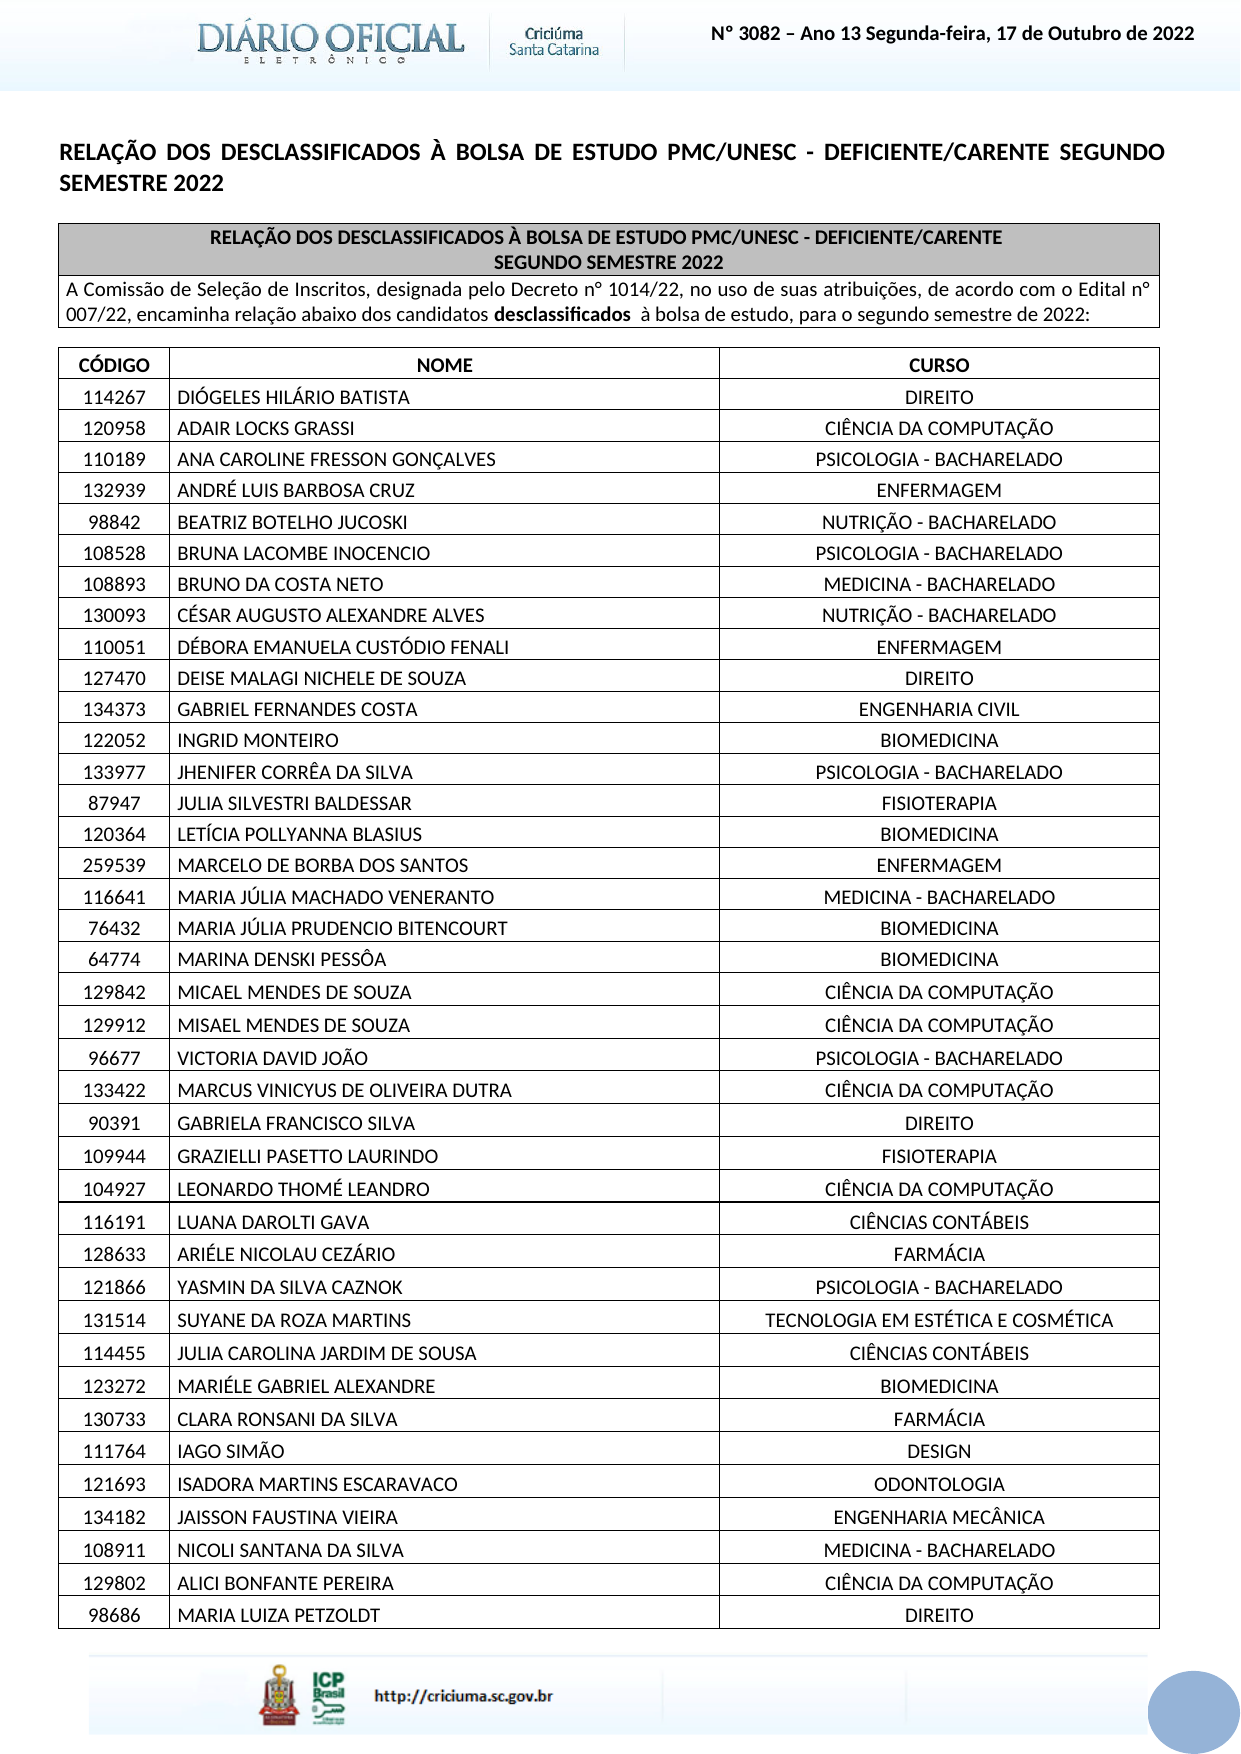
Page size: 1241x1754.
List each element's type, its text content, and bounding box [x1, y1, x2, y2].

table_cell 104927 [59, 1170, 169, 1201]
table_cell ALICI BONFANTE PEREIRA [170, 1564, 719, 1595]
table_cell GRAZIELLI PASETTO LAURINDO [170, 1137, 719, 1169]
table_cell BIOMEDICINA [720, 910, 1159, 941]
table_cell 108893 [59, 567, 169, 597]
table_cell BIOMEDICINA [720, 723, 1159, 753]
table_cell A Comissão de Seleção de Inscritos, designada pelo Decreto n° 1014/22, no uso de suas atribuições, de acordo com o Edital n° 007/22, encaminha relação abaixo dos candidatos desclassificados à bolsa de estudo, para o segundo semestre de 2022: [59, 276, 1159, 327]
table_cell 114455 [59, 1334, 169, 1366]
table_cell BEATRIZ BOTELHO JUCOSKI [170, 504, 719, 534]
table_cell FARMÁCIA [720, 1235, 1159, 1267]
table_cell BIOMEDICINA [720, 942, 1159, 972]
table_cell GABRIEL FERNANDES COSTA [170, 692, 719, 722]
table_cell 110051 [59, 629, 169, 659]
table_cell 130733 [59, 1399, 169, 1431]
table_cell 98842 [59, 504, 169, 534]
table_cell 109944 [59, 1137, 169, 1169]
table_cell ENGENHARIA CIVIL [720, 692, 1159, 722]
table_cell JULIA SILVESTRI BALDESSAR [170, 785, 719, 816]
table_cell 87947 [59, 785, 169, 816]
table_cell 64774 [59, 942, 169, 972]
table_cell 90391 [59, 1104, 169, 1136]
table_cell PSICOLOGIA - BACHARELADO [720, 535, 1159, 566]
table_cell GABRIELA FRANCISCO SILVA [170, 1104, 719, 1136]
table_cell SUYANE DA ROZA MARTINS [170, 1301, 719, 1333]
table_cell DEISE MALAGI NICHELE DE SOUZA [170, 660, 719, 691]
table_header RELAÇÃO DOS DESCLASSIFICADOS À BOLSA DE ESTUDO PMC/UNESC - DEFICIENTE/CARENTE SEGUNDO SEMESTRE 2022 [59, 224, 1159, 275]
table_cell MEDICINA - BACHARELADO [720, 879, 1159, 909]
table_cell CIÊNCIA DA COMPUTAÇÃO [720, 410, 1159, 441]
table_cell BRUNO DA COSTA NETO [170, 567, 719, 597]
table_cell MARINA DENSKI PESSÔA [170, 942, 719, 972]
table_cell LEONARDO THOMÉ LEANDRO [170, 1170, 719, 1201]
table_cell MISAEL MENDES DE SOUZA [170, 1006, 719, 1037]
table_cell FISIOTERAPIA [720, 785, 1159, 816]
table_cell NUTRIÇÃO - BACHARELADO [720, 504, 1159, 534]
table_cell 111764 [59, 1432, 169, 1464]
table_cell 129842 [59, 973, 169, 1004]
table_cell CIÊNCIA DA COMPUTAÇÃO [720, 1170, 1159, 1201]
table_cell PSICOLOGIA - BACHARELADO [720, 1268, 1159, 1300]
table_cell ADAIR LOCKS GRASSI [170, 410, 719, 441]
table_cell 121693 [59, 1465, 169, 1497]
table_cell 134182 [59, 1498, 169, 1529]
table_cell YASMIN DA SILVA CAZNOK [170, 1268, 719, 1300]
table_cell 116191 [59, 1203, 169, 1234]
table_cell BIOMEDICINA [720, 817, 1159, 847]
table_cell MICAEL MENDES DE SOUZA [170, 973, 719, 1004]
table_cell CIÊNCIAS CONTÁBEIS [720, 1334, 1159, 1366]
table_cell ARIÉLE NICOLAU CEZÁRIO [170, 1235, 719, 1267]
table_cell 127470 [59, 660, 169, 691]
table_cell MEDICINA - BACHARELADO [720, 567, 1159, 597]
table_cell 110189 [59, 442, 169, 472]
table_cell 129912 [59, 1006, 169, 1037]
table_cell BRUNA LACOMBE INOCENCIO [170, 535, 719, 566]
table_cell ENGENHARIA MECÂNICA [720, 1498, 1159, 1529]
table_cell 122052 [59, 723, 169, 753]
table_cell 96677 [59, 1039, 169, 1070]
table_cell PSICOLOGIA - BACHARELADO [720, 442, 1159, 472]
table_cell INGRID MONTEIRO [170, 723, 719, 753]
table_cell NICOLI SANTANA DA SILVA [170, 1531, 719, 1562]
table_cell CÉSAR AUGUSTO ALEXANDRE ALVES [170, 598, 719, 628]
table_cell 76432 [59, 910, 169, 941]
table_cell 133422 [59, 1071, 169, 1103]
table_cell MARCUS VINICYUS DE OLIVEIRA DUTRA [170, 1071, 719, 1103]
table_cell LETÍCIA POLLYANNA BLASIUS [170, 817, 719, 847]
table_cell PSICOLOGIA - BACHARELADO [720, 754, 1159, 784]
table_cell 133977 [59, 754, 169, 784]
table_cell DIÓGELES HILÁRIO BATISTA [170, 379, 719, 409]
table_cell 132939 [59, 473, 169, 503]
table_cell JULIA CAROLINA JARDIM DE SOUSA [170, 1334, 719, 1366]
table_cell 108911 [59, 1531, 169, 1562]
table_cell CIÊNCIA DA COMPUTAÇÃO [720, 1071, 1159, 1103]
table_cell DIREITO [720, 1596, 1159, 1628]
table_cell CIÊNCIA DA COMPUTAÇÃO [720, 1006, 1159, 1037]
table_cell JAISSON FAUSTINA VIEIRA [170, 1498, 719, 1529]
table_cell DIREITO [720, 1104, 1159, 1136]
table_cell IAGO SIMÃO [170, 1432, 719, 1464]
table_cell 108528 [59, 535, 169, 566]
table_cell 114267 [59, 379, 169, 409]
table_cell 129802 [59, 1564, 169, 1595]
table_cell DIREITO [720, 660, 1159, 691]
text RELAÇÃO DOS DESCLASSIFICADOS À BOLSA DE ESTUDO PMC/UNESC - DEFICIENTE/CARENTE SEGUNDO SEMESTRE 2022 [59, 136, 1167, 197]
table_header NOME [170, 348, 719, 378]
table_cell DÉBORA EMANUELA CUSTÓDIO FENALI [170, 629, 719, 659]
table_cell MARIA JÚLIA PRUDENCIO BITENCOURT [170, 910, 719, 941]
table_cell JHENIFER CORRÊA DA SILVA [170, 754, 719, 784]
table_cell ANDRÉ LUIS BARBOSA CRUZ [170, 473, 719, 503]
table_cell LUANA DAROLTI GAVA [170, 1203, 719, 1234]
table_cell NUTRIÇÃO - BACHARELADO [720, 598, 1159, 628]
table_cell BIOMEDICINA [720, 1367, 1159, 1398]
table_cell FARMÁCIA [720, 1399, 1159, 1431]
table_cell ODONTOLOGIA [720, 1465, 1159, 1497]
table_cell 120364 [59, 817, 169, 847]
table_cell TECNOLOGIA EM ESTÉTICA E COSMÉTICA [720, 1301, 1159, 1333]
table_cell ENFERMAGEM [720, 629, 1159, 659]
table_cell VICTORIA DAVID JOÃO [170, 1039, 719, 1070]
table_cell ENFERMAGEM [720, 473, 1159, 503]
table_cell PSICOLOGIA - BACHARELADO [720, 1039, 1159, 1070]
table_cell ENFERMAGEM [720, 848, 1159, 878]
table_header CÓDIGO [59, 348, 169, 378]
table_cell 116641 [59, 879, 169, 909]
table_cell MARCELO DE BORBA DOS SANTOS [170, 848, 719, 878]
table_cell ISADORA MARTINS ESCARAVACO [170, 1465, 719, 1497]
table_cell CIÊNCIAS CONTÁBEIS [720, 1203, 1159, 1234]
table_cell MARIÉLE GABRIEL ALEXANDRE [170, 1367, 719, 1398]
table_cell 130093 [59, 598, 169, 628]
table_cell 131514 [59, 1301, 169, 1333]
table_cell MARIA JÚLIA MACHADO VENERANTO [170, 879, 719, 909]
table_cell 98686 [59, 1596, 169, 1628]
table_cell DIREITO [720, 379, 1159, 409]
table_cell CIÊNCIA DA COMPUTAÇÃO [720, 1564, 1159, 1595]
table_cell CIÊNCIA DA COMPUTAÇÃO [720, 973, 1159, 1004]
table_cell MARIA LUIZA PETZOLDT [170, 1596, 719, 1628]
table_cell 121866 [59, 1268, 169, 1300]
table_cell FISIOTERAPIA [720, 1137, 1159, 1169]
table_cell 123272 [59, 1367, 169, 1398]
table_header CURSO [720, 348, 1159, 378]
table_cell DESIGN [720, 1432, 1159, 1464]
table_cell ANA CAROLINE FRESSON GONÇALVES [170, 442, 719, 472]
table_cell CLARA RONSANI DA SILVA [170, 1399, 719, 1431]
table_cell MEDICINA - BACHARELADO [720, 1531, 1159, 1562]
table_cell 259539 [59, 848, 169, 878]
table_cell 134373 [59, 692, 169, 722]
table_cell 120958 [59, 410, 169, 441]
table_cell 128633 [59, 1235, 169, 1267]
